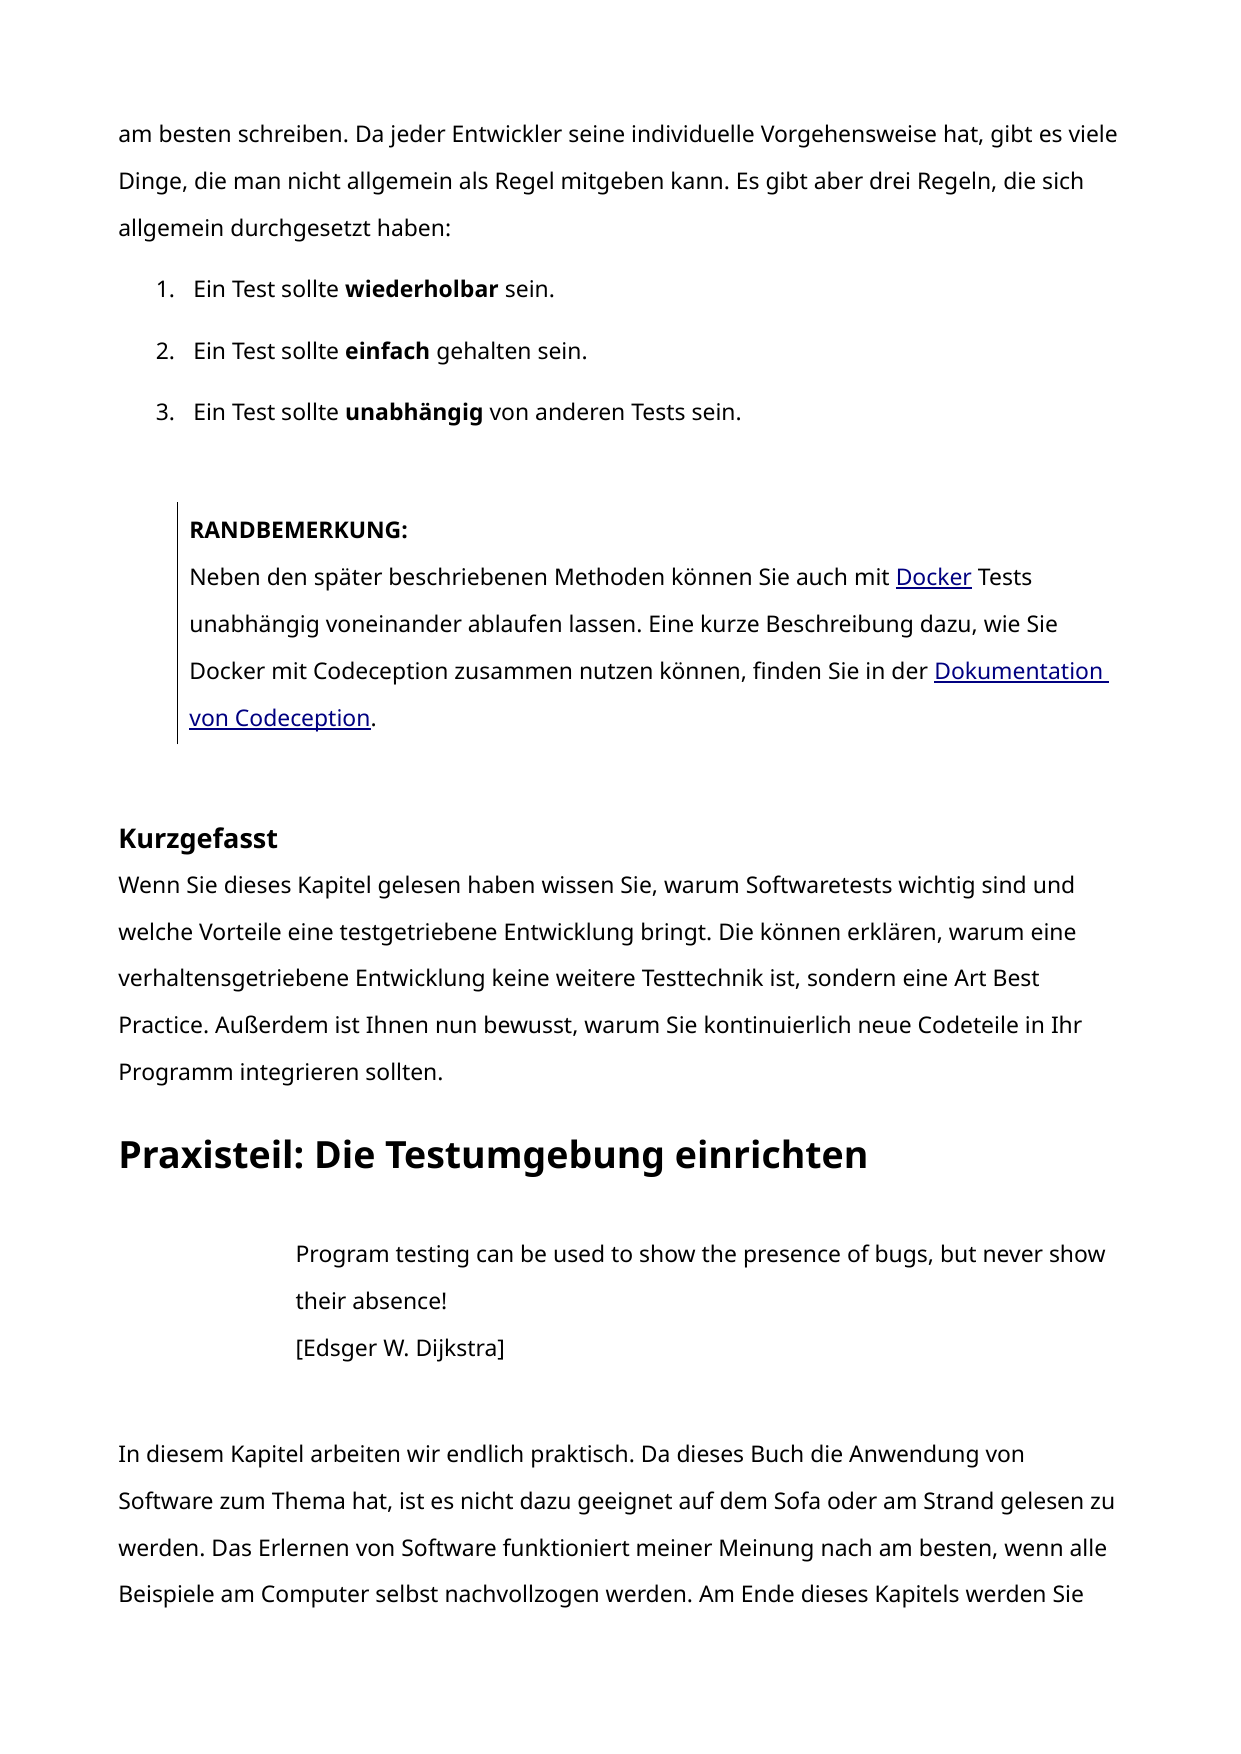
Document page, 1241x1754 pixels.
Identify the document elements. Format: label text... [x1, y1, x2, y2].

list Ein Test sollte unabhängig von anderen Tests sein. [156, 396, 1122, 427]
text Program testing can be used to show the presence of bugs, but never show their absence! [Edsger W. Dijkstra] [295, 1238, 1122, 1363]
list Ein Test sollte wiederholbar sein. [156, 273, 1122, 304]
text Wenn Sie dieses Kapitel gelesen haben wissen Sie, warum Softwaretests wichtig sind und welche Vorteile eine testgetriebene Entwicklung bringt. Die können erklären, warum eine verhaltensgetriebene Entwicklung keine weitere Testtechnik ist, sondern eine Art Best Practice. Außerdem ist Ihnen nun bewusst, warum Sie kontinuierlich neue Codeteile in Ihr Programm integrieren sollten. [118, 868, 1122, 1087]
list Ein Test sollte einfach gehalten sein. [156, 335, 1122, 366]
text RANDBEMERKUNG: Neben den später beschriebenen Methoden können Sie auch mit Docker Tests unabhängig voneinander ablaufen lassen. Eine kurze Beschreibung dazu, wie Sie Docker mit Codeception zusammen nutzen können, finden Sie in der Dokumentation von Codeception. [178, 502, 1122, 744]
text am besten schreiben. Da jeder Entwickler seine individuelle Vorgehensweise hat, gibt es viele Dinge, die man nicht allgemein als Regel mitgeben kann. Es gibt aber drei Regeln, die sich allgemein durchgesetzt haben: [118, 118, 1122, 243]
text In diesem Kapitel arbeiten wir endlich praktisch. Da dieses Buch die Anwendung von Software zum Thema hat, ist es nicht dazu geeignet auf dem Sofa oder am Strand gelesen zu werden. Das Erlernen von Software funktioniert meiner Meinung nach am besten, wenn alle Beispiele am Computer selbst nachvollzogen werden. Am Ende dieses Kapitels werden Sie [118, 1438, 1122, 1609]
subtitle Praxisteil: Die Testumgebung einrichten [118, 1128, 1122, 1179]
subtitle Kurzgefasst [118, 819, 1122, 856]
